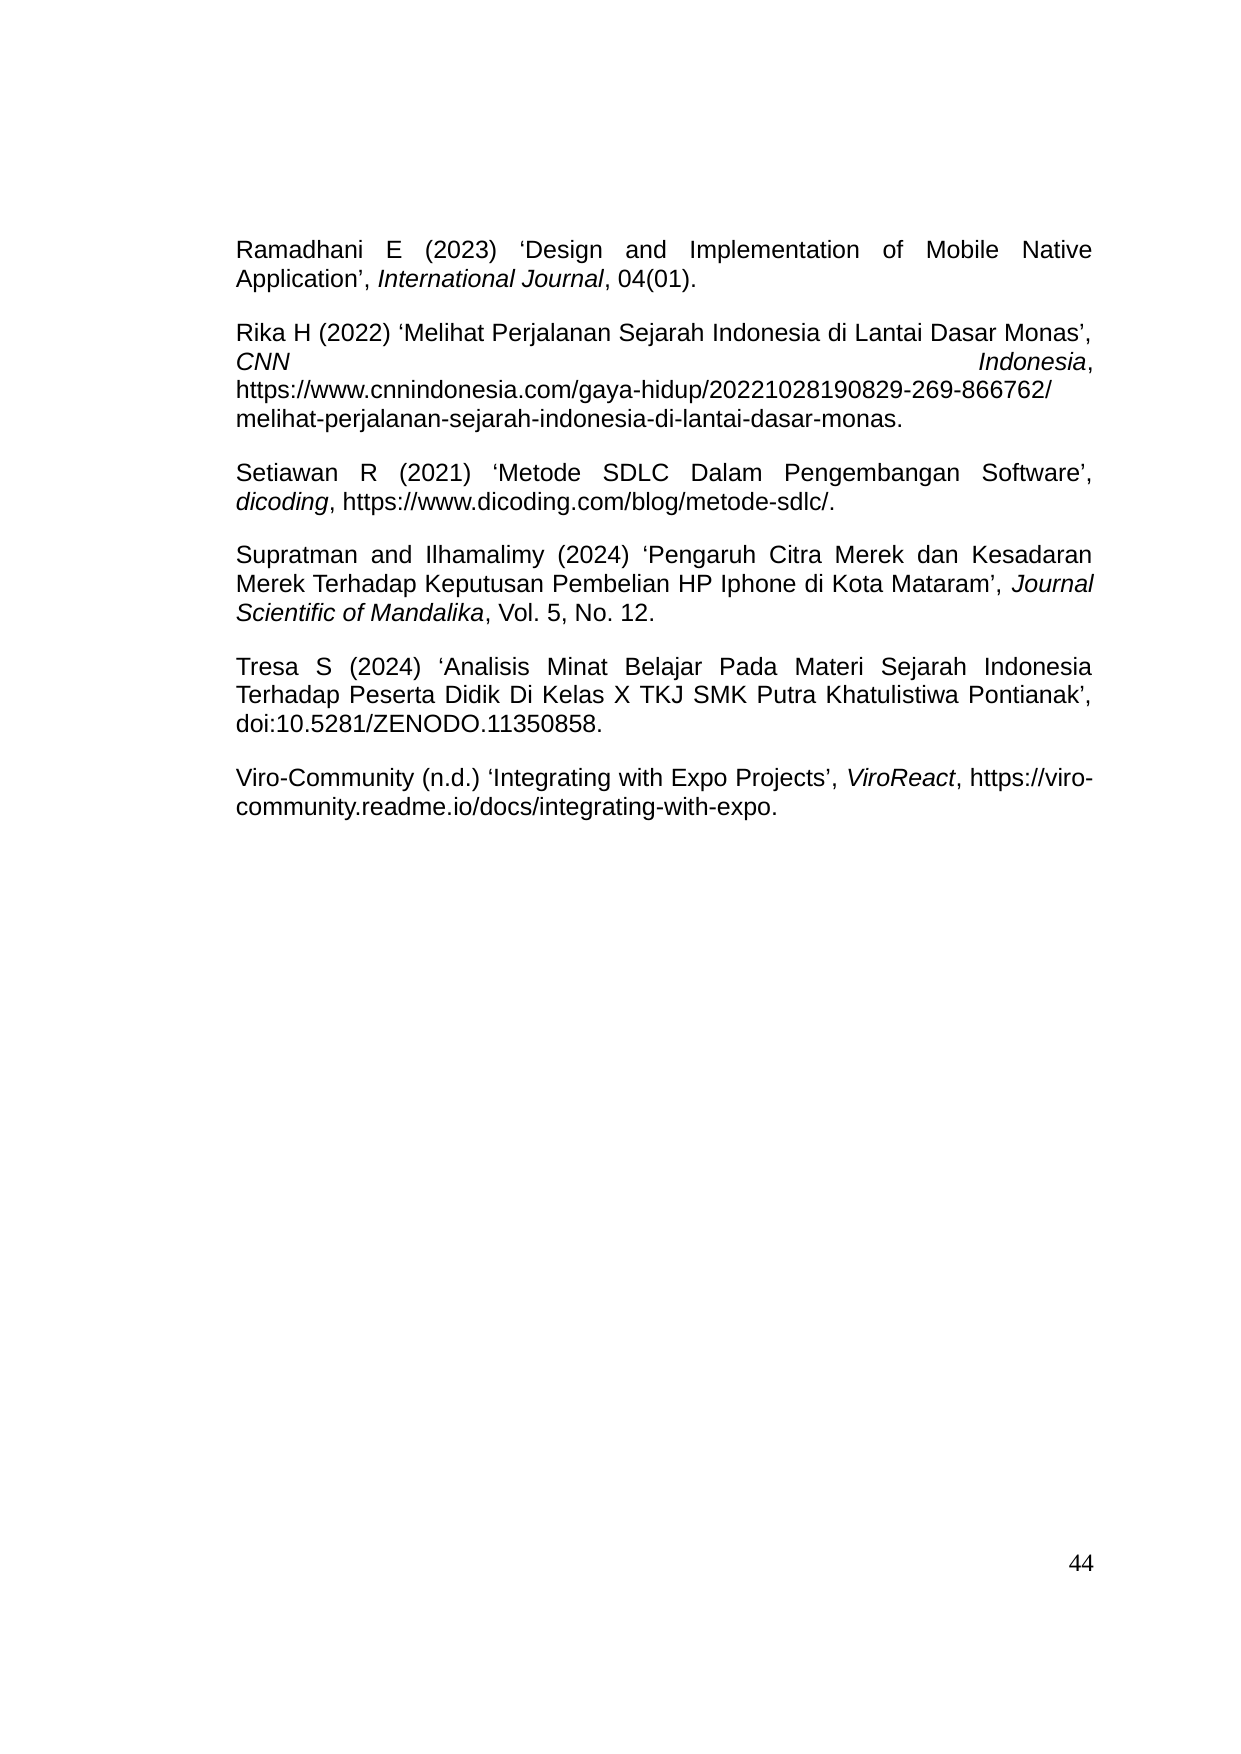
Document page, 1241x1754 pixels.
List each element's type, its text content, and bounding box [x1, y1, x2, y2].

text Viro-Community (n.d.) ‘Integrating with Expo Projects’, ViroReact, https://viro-community.readme.io/docs/integrating-with-expo. [236, 763, 1093, 821]
text Ramadhani E (2023) ‘Design and Implementation of Mobile Native Application’, International Journal, 04(01). [236, 236, 1093, 293]
text Rika H (2022) ‘Melihat Perjalanan Sejarah Indonesia di Lantai Dasar Monas’, CNN Indonesia, https://www.cnnindonesia.com/gaya-hidup/20221028190829-269-866762/melihat-perjalanan-sejarah-indonesia-di-lantai-dasar-monas. [236, 318, 1093, 433]
text Setiawan R (2021) ‘Metode SDLC Dalam Pengembangan Software’, dicoding, https://www.dicoding.com/blog/metode-sdlc/. [236, 458, 1093, 516]
text Supratman and Ilhamalimy (2024) ‘Pengaruh Citra Merek dan Kesadaran Merek Terhadap Keputusan Pembelian HP Iphone di Kota Mataram’, Journal Scientific of Mandalika, Vol. 5, No. 12. [236, 541, 1093, 627]
text Tresa S (2024) ‘Analisis Minat Belajar Pada Materi Sejarah Indonesia Terhadap Peserta Didik Di Kelas X TKJ SMK Putra Khatulistiwa Pontianak’, doi:10.5281/ZENODO.11350858. [236, 652, 1093, 738]
